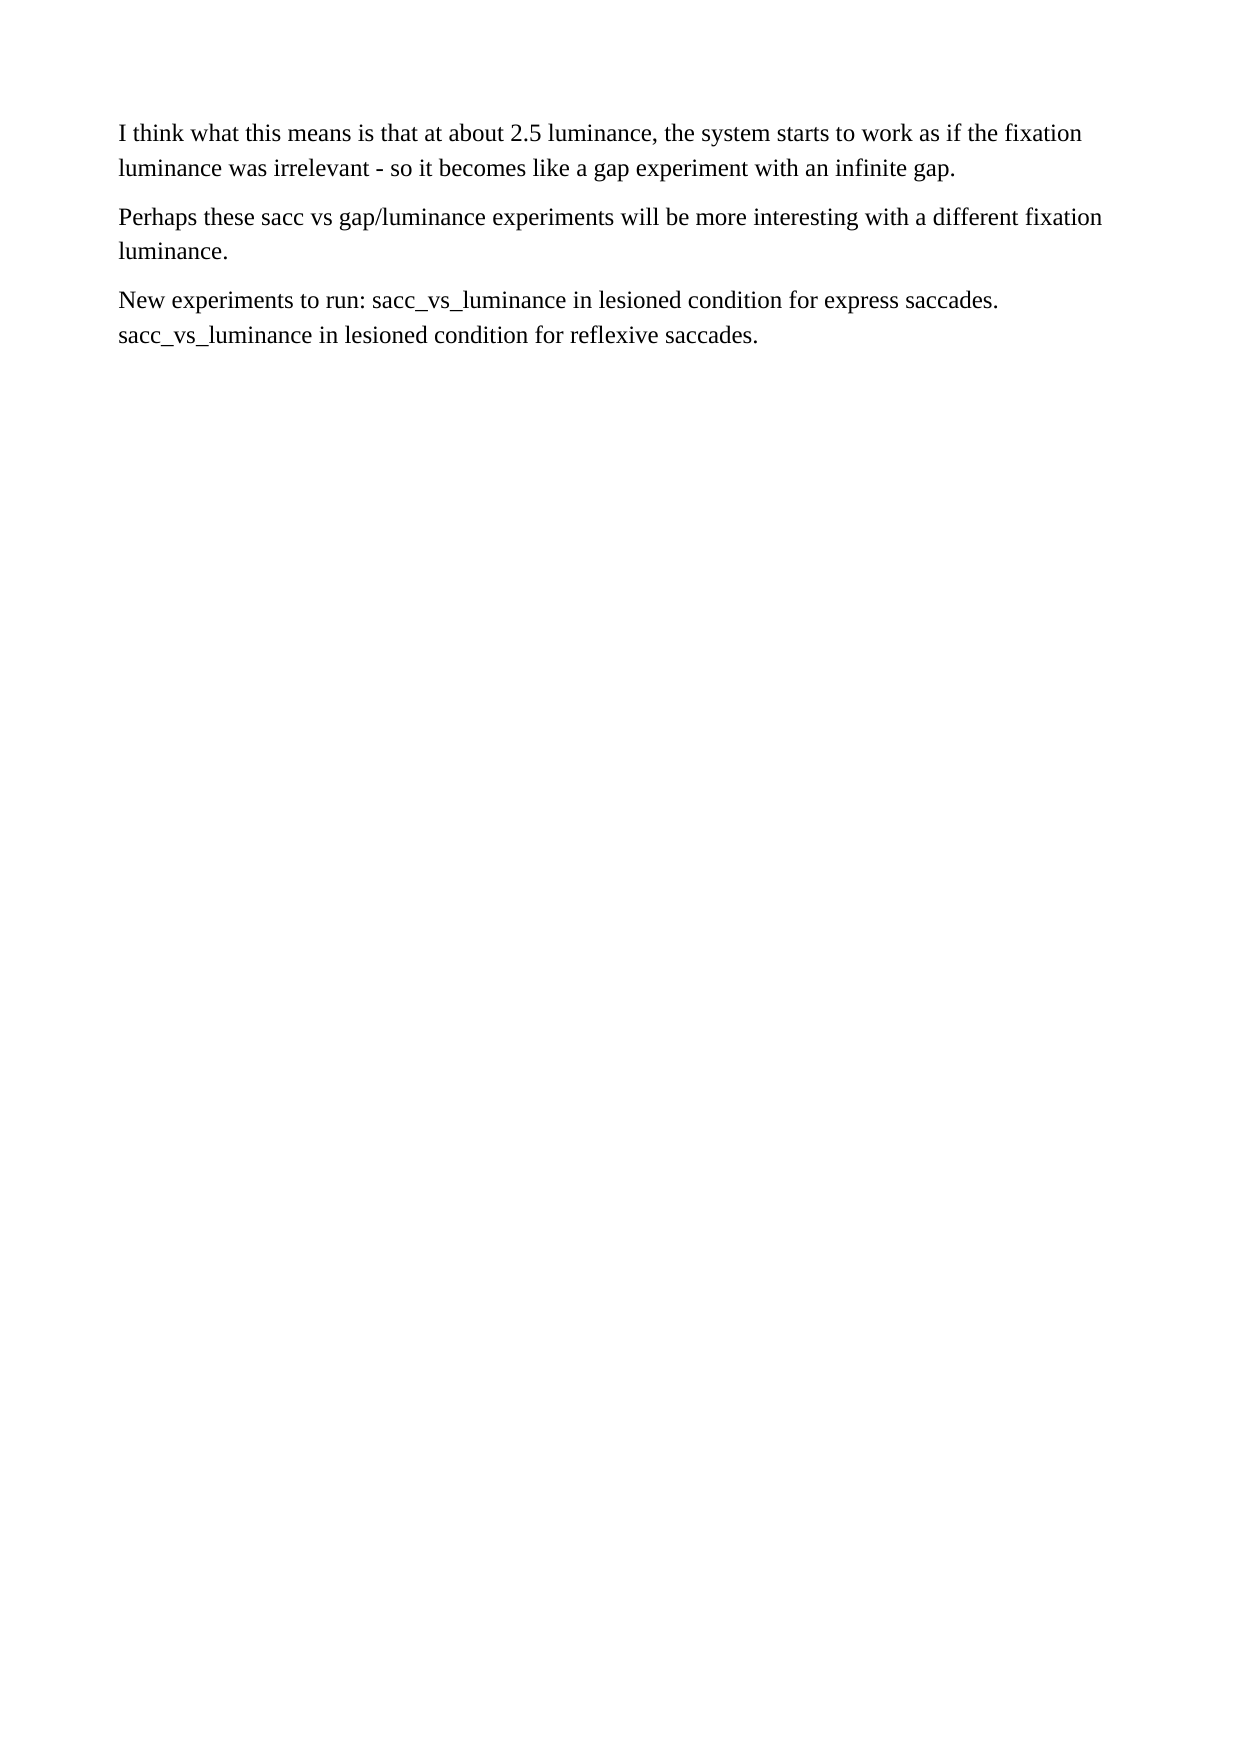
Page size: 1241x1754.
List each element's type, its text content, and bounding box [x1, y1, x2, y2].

text Perhaps these sacc vs gap/luminance experiments will be more interesting with a different fixation luminance. [118, 202, 1122, 265]
text I think what this means is that at about 2.5 luminance, the system starts to work as if the fixation luminance was irrelevant - so it becomes like a gap experiment with an infinite gap. [118, 118, 1122, 181]
text New experiments to run: sacc_vs_luminance in lesioned condition for express saccades. sacc_vs_luminance in lesioned condition for reflexive saccades. [118, 285, 1122, 348]
